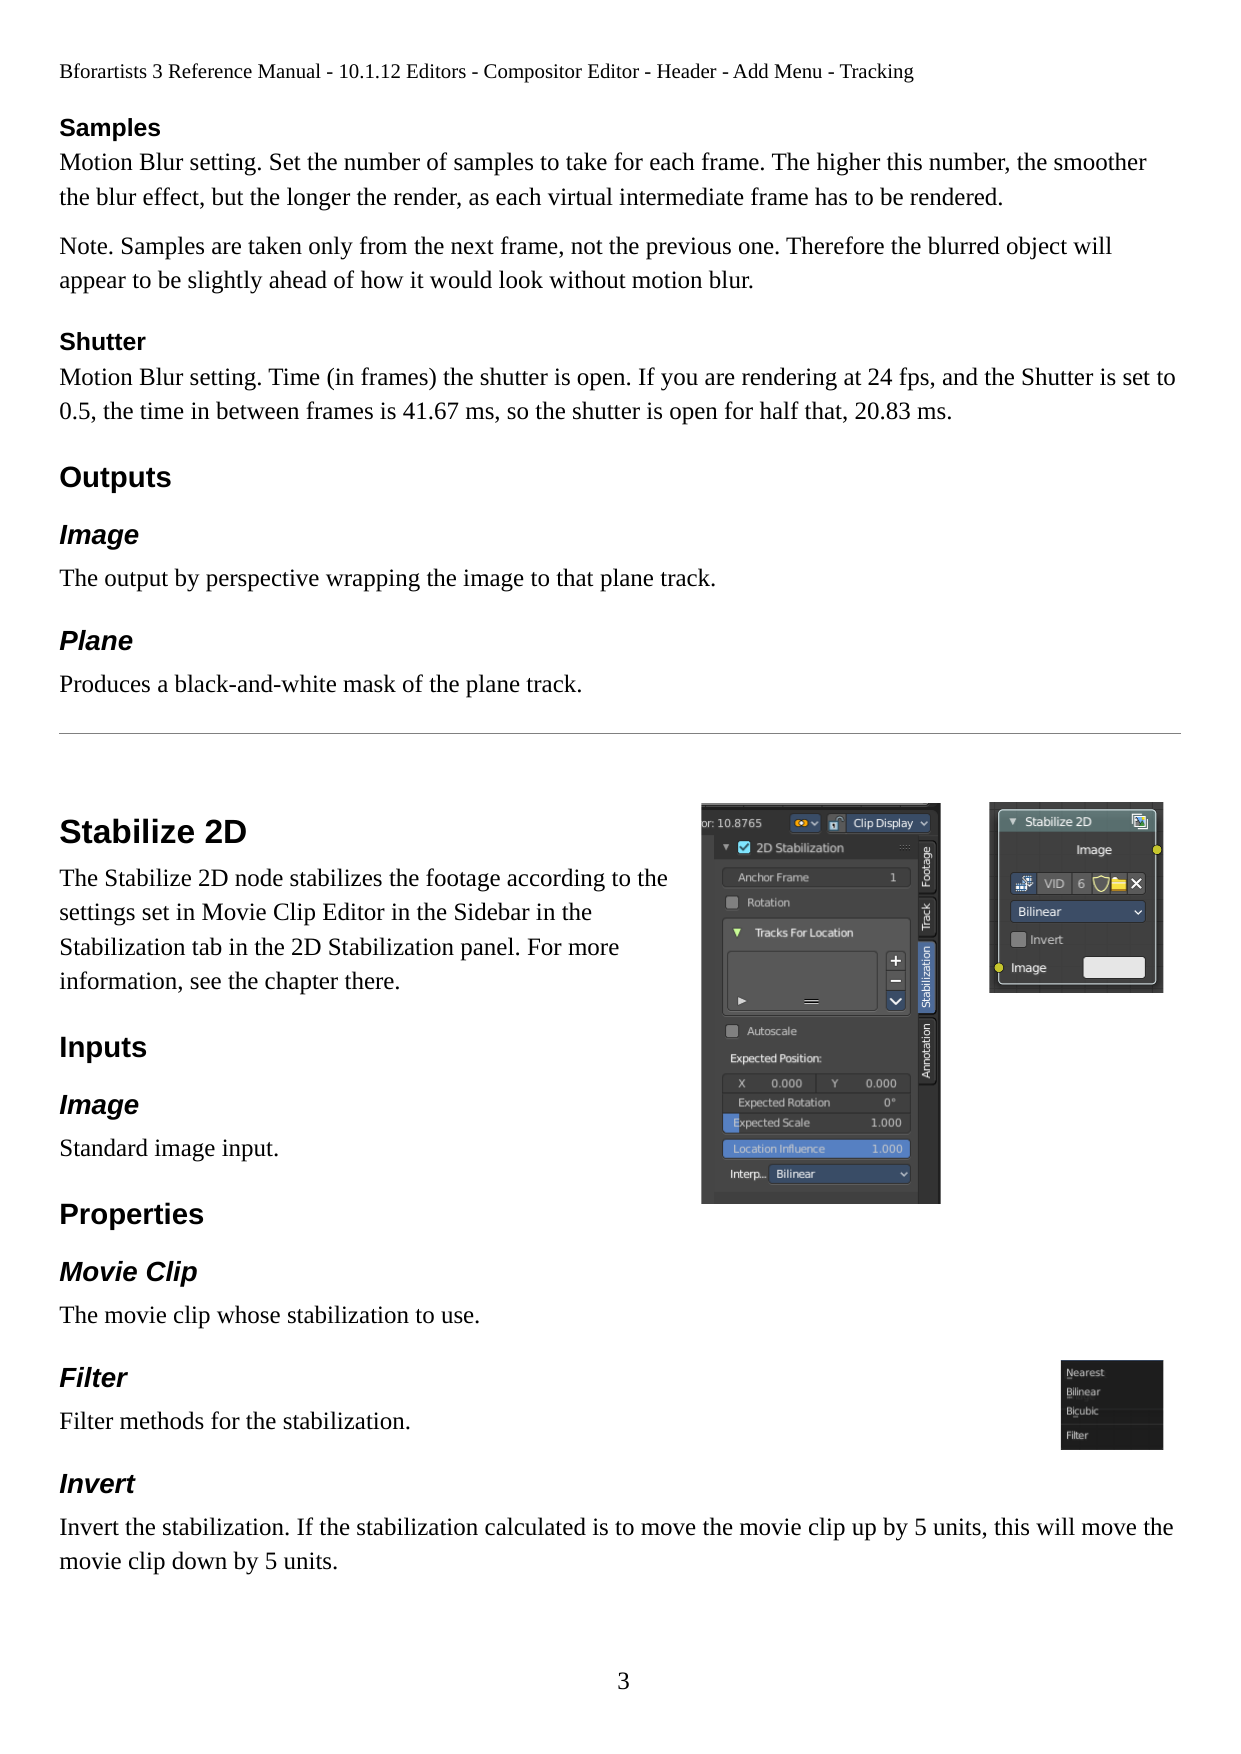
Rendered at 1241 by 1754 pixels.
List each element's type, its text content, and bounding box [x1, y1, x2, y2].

subtitle Shutter [59, 327, 1181, 356]
subtitle Inputs [59, 1030, 701, 1064]
text [941, 1133, 1181, 1162]
subtitle Outputs [59, 460, 1181, 494]
text Standard image input. [59, 1133, 701, 1162]
subtitle Properties [59, 1197, 1181, 1231]
subtitle [941, 1089, 1181, 1121]
subtitle Plane [59, 624, 1181, 656]
text Note. Samples are taken only from the next frame, not the previous one. Therefore the blurred object will appear to be slightly ahead of how it would look without motion blur. [59, 231, 1181, 294]
text Invert the stabilization. If the stabilization calculated is to move the movie clip up by 5 units, this will move the movie clip down by 5 units. [59, 1512, 1181, 1575]
subtitle Stabilize 2D [59, 812, 701, 850]
text Motion Blur setting. Time (in frames) the shutter is open. If you are rendering at 24 fps, and the Shutter is set to 0.5, the time in between frames is 41.67 ms, so the shutter is open for half that, 20.83 ms. [59, 362, 1181, 425]
subtitle Invert [59, 1467, 1181, 1499]
subtitle Filter [59, 1361, 1060, 1393]
subtitle [941, 812, 989, 850]
text [941, 863, 1181, 995]
text Filter methods for the stabilization. [59, 1406, 1060, 1434]
subtitle [1164, 812, 1181, 850]
text The Stabilize 2D node stabilizes the footage according to the settings set in Movie Clip Editor in the Sidebar in the Stabilization tab in the 2D Stabilization panel. For more information, see the chapter there. [59, 863, 701, 995]
text Produces a black-and-white mask of the plane track. [59, 669, 1181, 698]
text Motion Blur setting. Set the number of samples to take for each frame. The higher this number, the smoother the blur effect, but the longer the render, as each virtual intermediate frame has to be rendered. [59, 147, 1181, 211]
text The output by perspective wrapping the image to that plane track. [59, 563, 1181, 592]
subtitle [941, 1030, 1181, 1064]
subtitle Movie Clip [59, 1256, 1181, 1287]
text The movie clip whose stabilization to use. [59, 1300, 1181, 1329]
picture [989, 802, 1164, 993]
picture [701, 803, 941, 1204]
subtitle Samples [59, 113, 1181, 141]
subtitle [1164, 1361, 1181, 1393]
subtitle Image [59, 1089, 701, 1121]
picture [1060, 1360, 1164, 1450]
subtitle Image [59, 519, 1181, 551]
